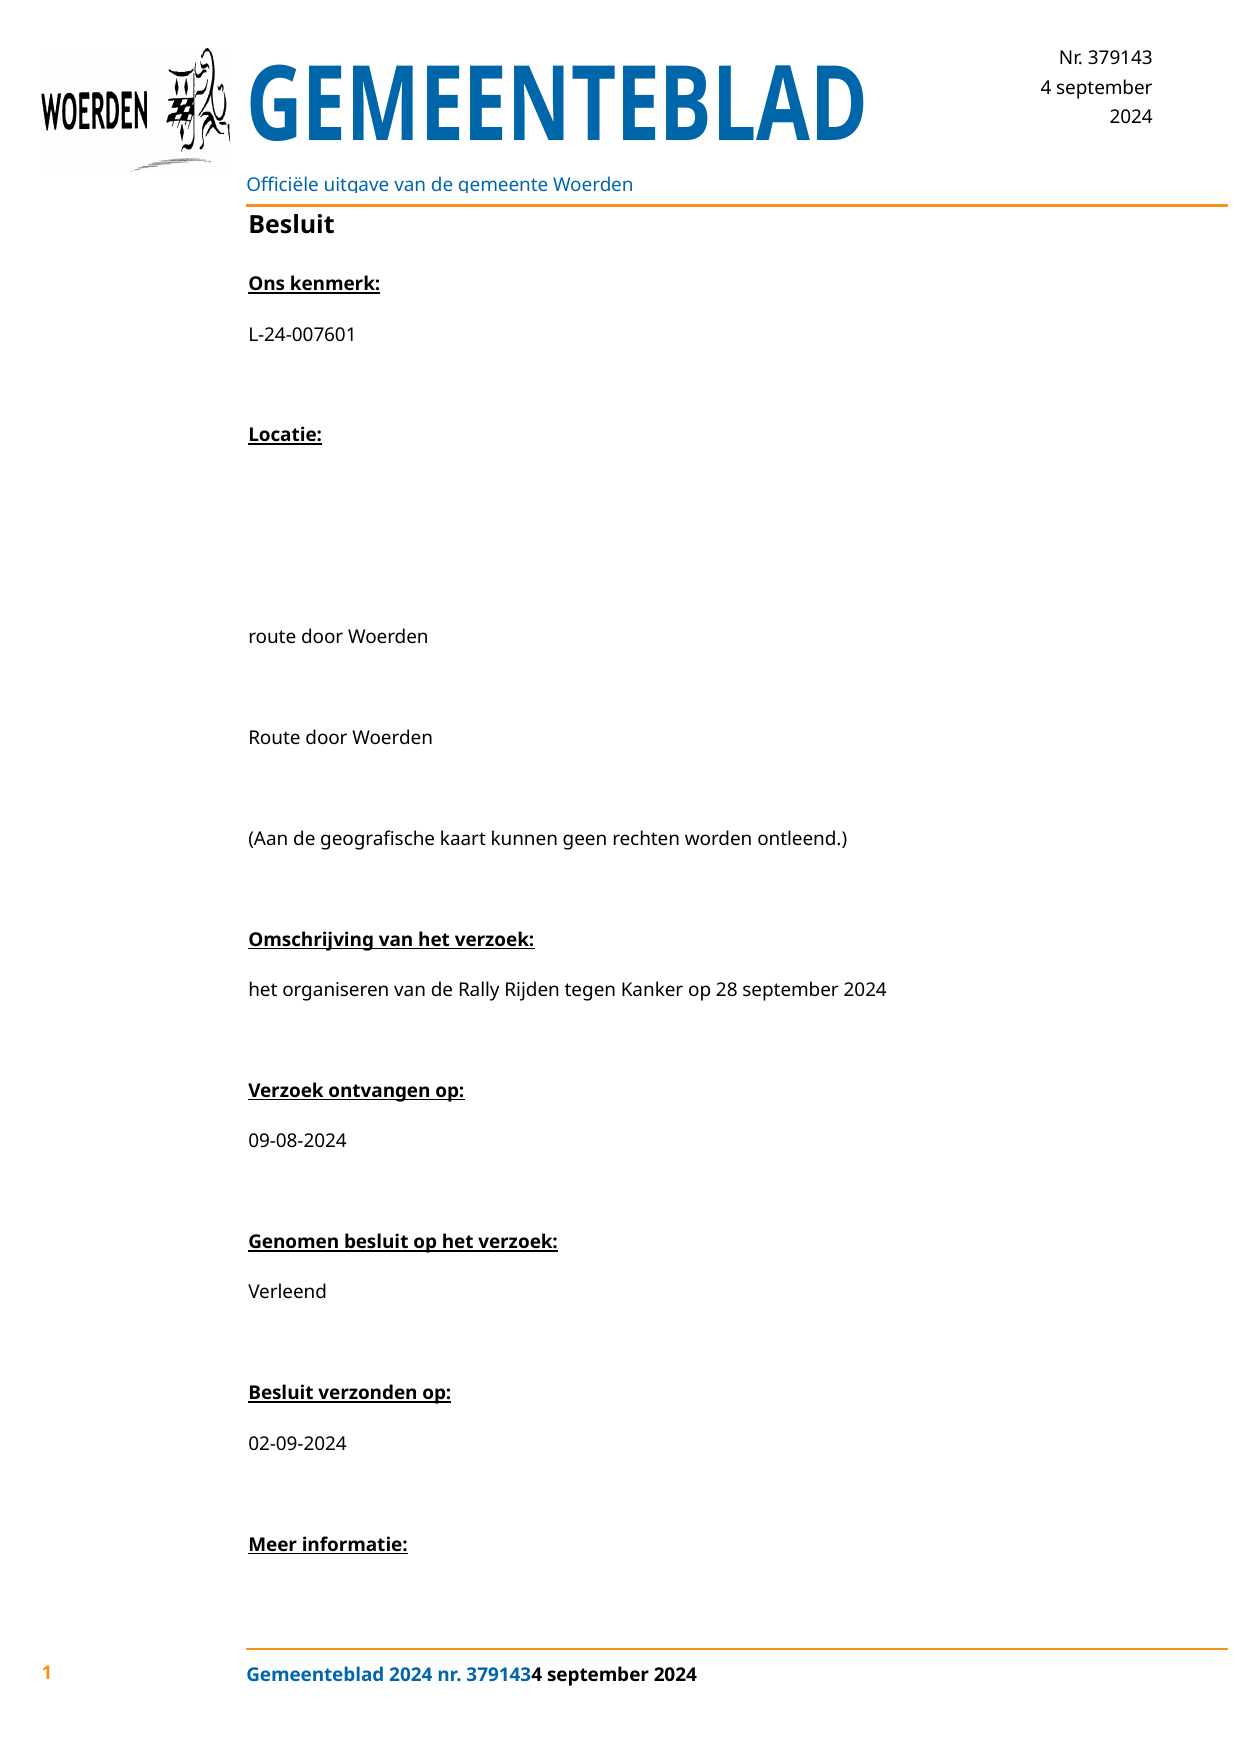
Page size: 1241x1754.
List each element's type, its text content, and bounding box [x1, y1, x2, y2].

text (Aan de geografische kaart kunnen geen rechten worden ontleend.) [248, 825, 1152, 851]
text Besluit [248, 207, 1152, 241]
text Omschrijving van het verzoek: [248, 926, 1152, 951]
text Verleend [248, 1279, 1152, 1304]
text Genomen besluit op het verzoek: [248, 1228, 1152, 1254]
text Ons kenmerk: [248, 270, 1152, 296]
text Meer informatie: [248, 1531, 1152, 1556]
text 09-08-2024 [248, 1127, 1152, 1153]
text Verzoek ontvangen op: [248, 1077, 1152, 1103]
text Route door Woerden [248, 724, 1152, 750]
text 02-09-2024 [248, 1430, 1152, 1456]
text route door Woerden [248, 623, 1152, 649]
text het organiseren van de Rally Rijden tegen Kanker op 28 september 2024 [248, 976, 1152, 1002]
text L-24-007601 [248, 321, 1152, 346]
text Locatie: [248, 422, 1152, 447]
picture [41, 47, 231, 172]
text Besluit verzonden op: [248, 1379, 1152, 1405]
